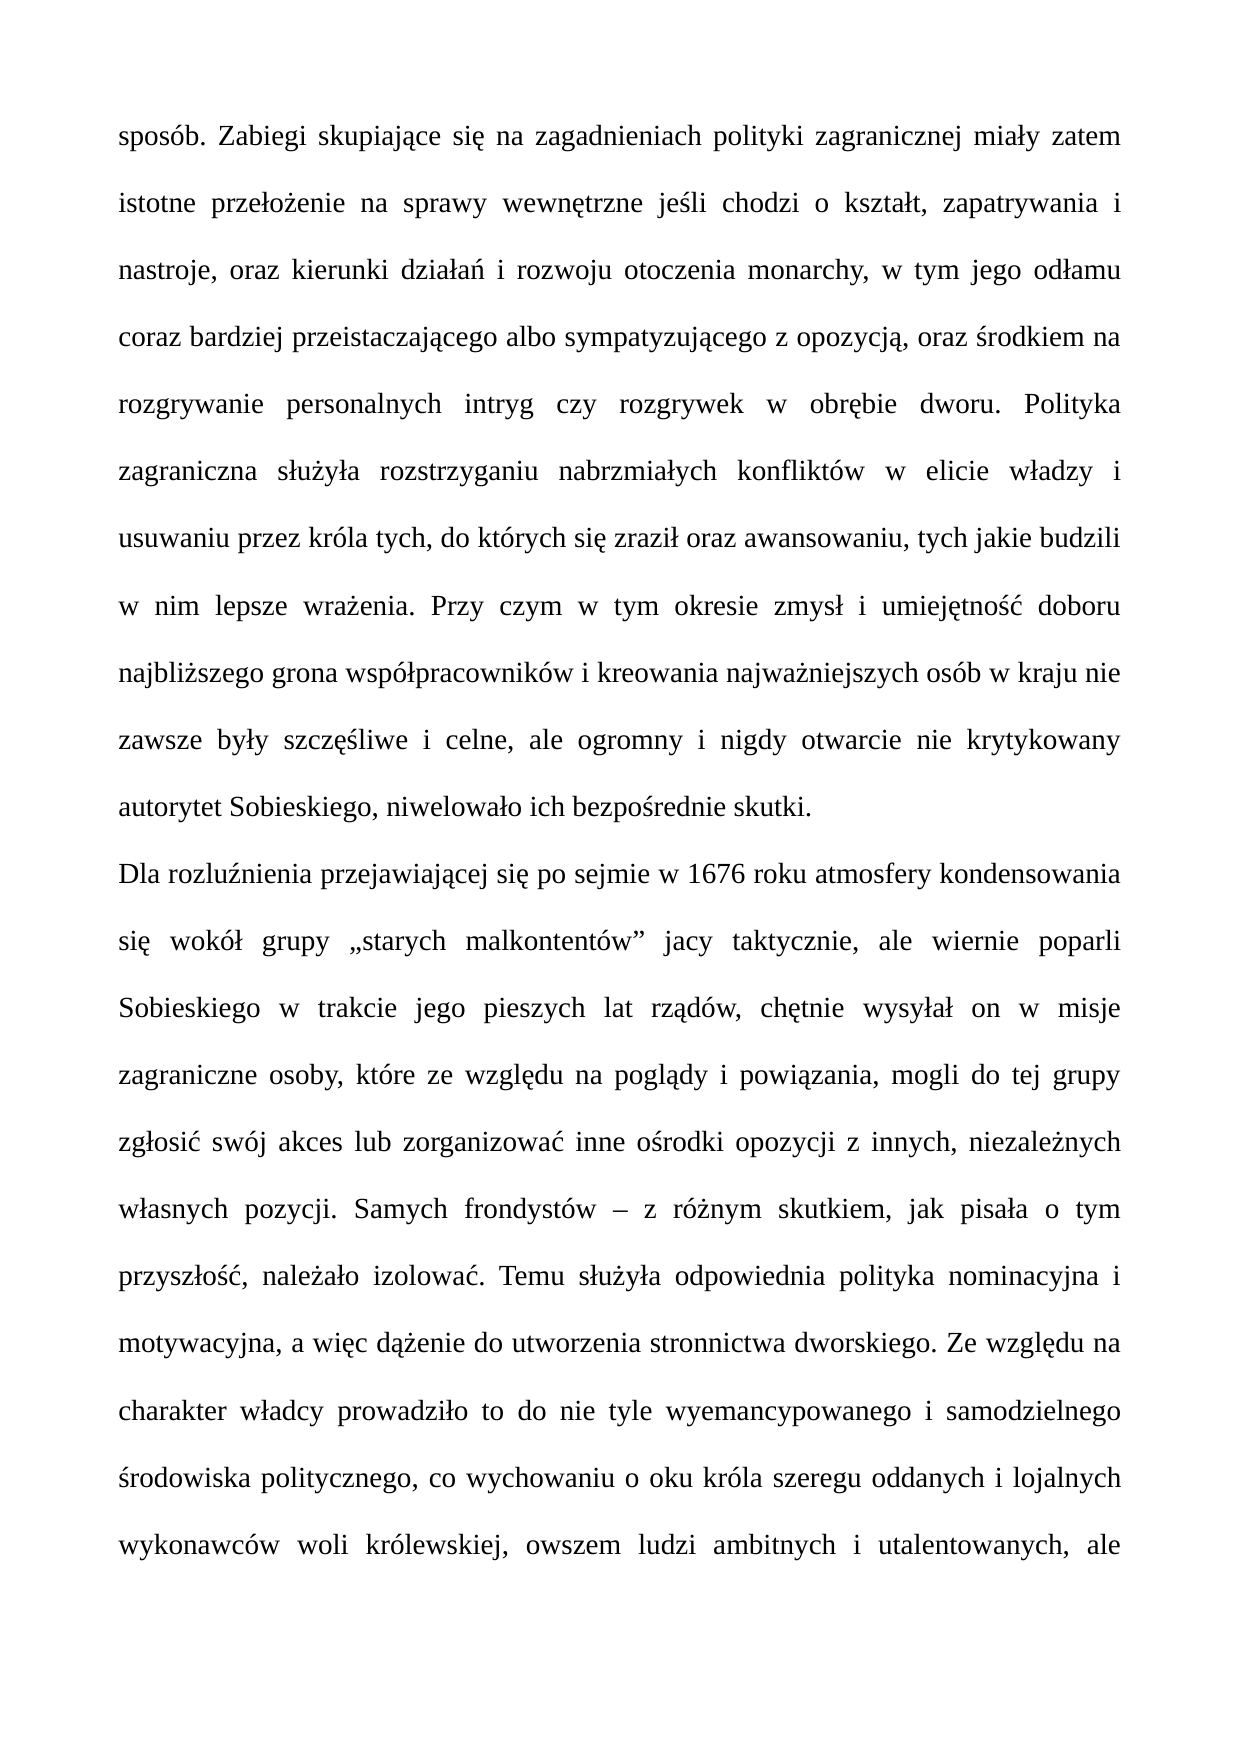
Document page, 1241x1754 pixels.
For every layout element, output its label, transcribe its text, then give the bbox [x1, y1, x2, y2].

text sposób. Zabiegi skupiające się na zagadnieniach polityki zagranicznej miały zatem istotne przełożenie na sprawy wewnętrzne jeśli chodzi o kształt, zapatrywania i nastroje, oraz kierunki działań i rozwoju otoczenia monarchy, w tym jego odłamu coraz bardziej przeistaczającego albo sympatyzującego z opozycją, oraz środkiem na rozgrywanie personalnych intryg czy rozgrywek w obrębie dworu. Polityka zagraniczna służyła rozstrzyganiu nabrzmiałych konfliktów w elicie władzy i usuwaniu przez króla tych, do których się zraził oraz awansowaniu, tych jakie budzili w nim lepsze wrażenia. Przy czym w tym okresie zmysł i umiejętność doboru najbliższego grona współpracowników i kreowania najważniejszych osób w kraju nie zawsze były szczęśliwe i celne, ale ogromny i nigdy otwarcie nie krytykowany autorytet Sobieskiego, niwelowało ich bezpośrednie skutki. [118, 118, 1122, 822]
text Dla rozluźnienia przejawiającej się po sejmie w 1676 roku atmosfery kondensowania się wokół grupy „starych malkontentów” jacy taktycznie, ale wiernie poparli Sobieskiego w trakcie jego pieszych lat rządów, chętnie wysyłał on w misje zagraniczne osoby, które ze względu na poglądy i powiązania, mogli do tej grupy zgłosić swój akces lub zorganizować inne ośrodki opozycji z innych, niezależnych własnych pozycji. Samych frondystów – z różnym skutkiem, jak pisała o tym przyszłość, należało izolować. Temu służyła odpowiednia polityka nominacyjna i motywacyjna, a więc dążenie do utworzenia stronnictwa dworskiego. Ze względu na charakter władcy prowadziło to do nie tyle wyemancypowanego i samodzielnego środowiska politycznego, co wychowaniu o oku króla szeregu oddanych i lojalnych wykonawców woli królewskiej, owszem ludzi ambitnych i utalentowanych, ale [118, 856, 1122, 1560]
